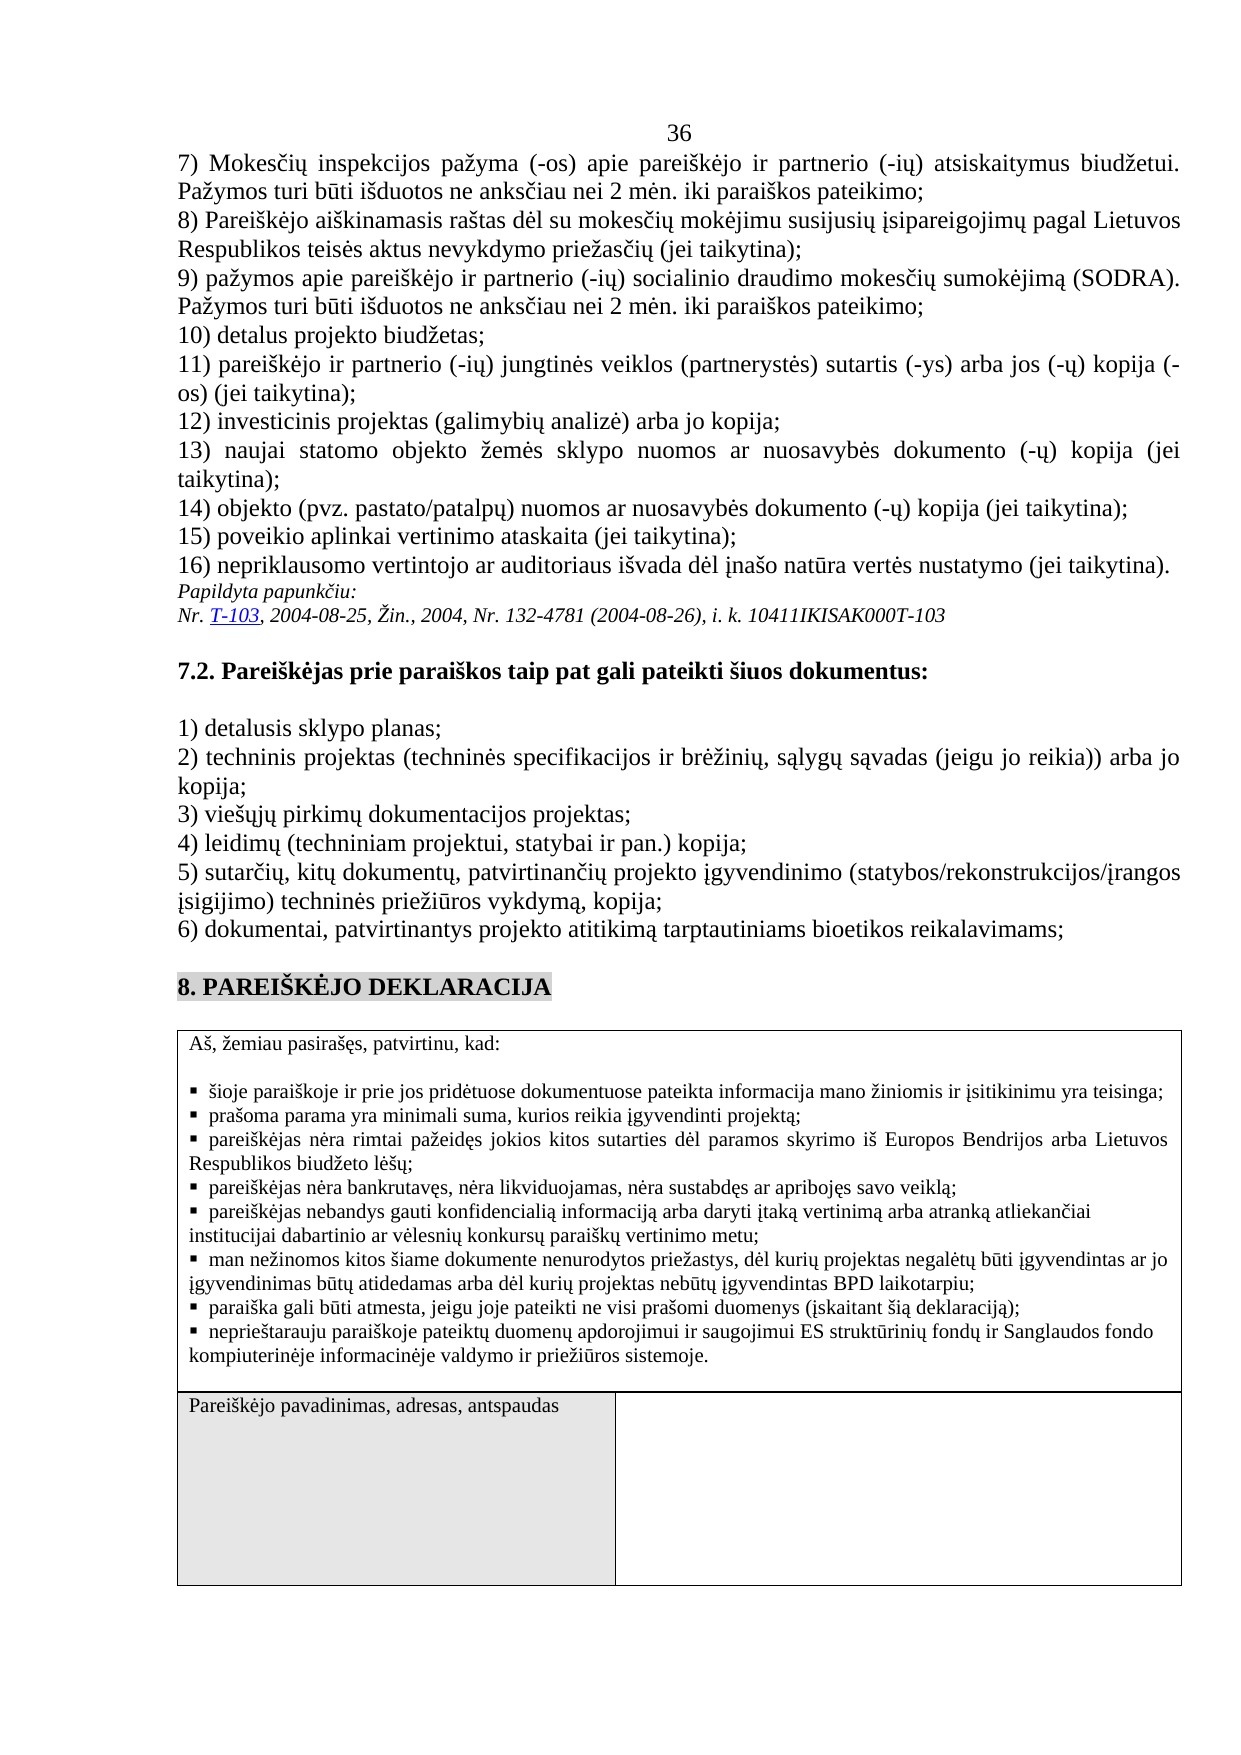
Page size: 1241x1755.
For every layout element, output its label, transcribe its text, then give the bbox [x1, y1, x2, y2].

text Nr. T-103, 2004-08-25, Žin., 2004, Nr. 132-4781 (2004-08-26), i. k. 10411IKISAK000T-103 [177, 603, 1181, 627]
text 1) detalusis sklypo planas; [177, 713, 1181, 742]
text 11) pareiškėjo ir partnerio (-ių) jungtinės veiklos (partnerystės) sutartis (-ys) arba jos (-ų) kopija (-os) (jei taikytina); [177, 349, 1181, 406]
text 4) leidimų (techniniam projektui, statybai ir pan.) kopija; [177, 828, 1181, 857]
text Papildyta papunkčiu: [177, 579, 1181, 603]
text 12) investicinis projektas (galimybių analizė) arba jo kopija; [177, 406, 1181, 435]
text 6) dokumentai, patvirtinantys projekto atitikimą tarptautiniams bioetikos reikalavimams; [177, 914, 1181, 943]
text 8. PAREIŠKĖJO DEKLARACIJA [177, 972, 1181, 1001]
text 13) naujai statomo objekto žemės sklypo nuomos ar nuosavybės dokumento (-ų) kopija (jei taikytina); [177, 435, 1181, 493]
text 10) detalus projekto biudžetas; [177, 320, 1181, 349]
text 2) techninis projektas (techninės specifikacijos ir brėžinių, sąlygų sąvadas (jeigu jo reikia)) arba jo kopija; [177, 742, 1181, 799]
text 7) Mokesčių inspekcijos pažyma (-os) apie pareiškėjo ir partnerio (-ių) atsiskaitymus biudžetui. Pažymos turi būti išduotos ne anksčiau nei 2 mėn. iki paraiškos pateikimo; [177, 148, 1181, 205]
text 7.2. Pareiškėjas prie paraiškos taip pat gali pateikti šiuos dokumentus: [177, 656, 1181, 684]
table_cell [616, 1393, 1181, 1585]
text 15) poveikio aplinkai vertinimo ataskaita (jei taikytina); [177, 521, 1181, 550]
text 9) pažymos apie pareiškėjo ir partnerio (-ių) socialinio draudimo mokesčių sumokėjimą (SODRA). Pažymos turi būti išduotos ne anksčiau nei 2 mėn. iki paraiškos pateikimo; [177, 263, 1181, 320]
text 3) viešųjų pirkimų dokumentacijos projektas; [177, 799, 1181, 828]
text 16) nepriklausomo vertintojo ar auditoriaus išvada dėl įnašo natūra vertės nustatymo (jei taikytina). [177, 550, 1181, 579]
text 14) objekto (pvz. pastato/patalpų) nuomos ar nuosavybės dokumento (-ų) kopija (jei taikytina); [177, 493, 1181, 521]
text 5) sutarčių, kitų dokumentų, patvirtinančių projekto įgyvendinimo (statybos/rekonstrukcijos/įrangos įsigijimo) techninės priežiūros vykdymą, kopija; [177, 857, 1181, 914]
table_header Aš, žemiau pasirašęs, patvirtinu, kad: šioje paraiškoje ir prie jos pridėtuose dokumentuose pateikta informacija mano žiniomis ir įsitikinimu yra teisinga; prašoma parama yra minimali suma, kurios reikia įgyvendinti projektą; pareiškėjas nėra rimtai pažeidęs jokios kitos sutarties dėl paramos skyrimo iš Europos Bendrijos arba Lietuvos Respublikos biudžeto lėšų; pareiškėjas nėra bankrutavęs, nėra likviduojamas, nėra sustabdęs ar apribojęs savo veiklą; pareiškėjas nebandys gauti konfidencialią informaciją arba daryti įtaką vertinimą arba atranką atliekančiai institucijai dabartinio ar vėlesnių konkursų paraiškų vertinimo metu; man nežinomos kitos šiame dokumente nenurodytos priežastys, dėl kurių projektas negalėtų būti įgyvendintas ar jo įgyvendinimas būtų atidedamas arba dėl kurių projektas nebūtų įgyvendintas BPD laikotarpiu; paraiška gali būti atmesta, jeigu joje pateikti ne visi prašomi duomenys (įskaitant šią deklaraciją); neprieštarauju paraiškoje pateiktų duomenų apdorojimui ir saugojimui ES struktūrinių fondų ir Sanglaudos fondo kompiuterinėje informacinėje valdymo ir priežiūros sistemoje. [178, 1031, 1181, 1391]
table_cell Pareiškėjo pavadinimas, adresas, antspaudas [178, 1393, 615, 1585]
text 8) Pareiškėjo aiškinamasis raštas dėl su mokesčių mokėjimu susijusių įsipareigojimų pagal Lietuvos Respublikos teisės aktus nevykdymo priežasčių (jei taikytina); [177, 205, 1181, 263]
